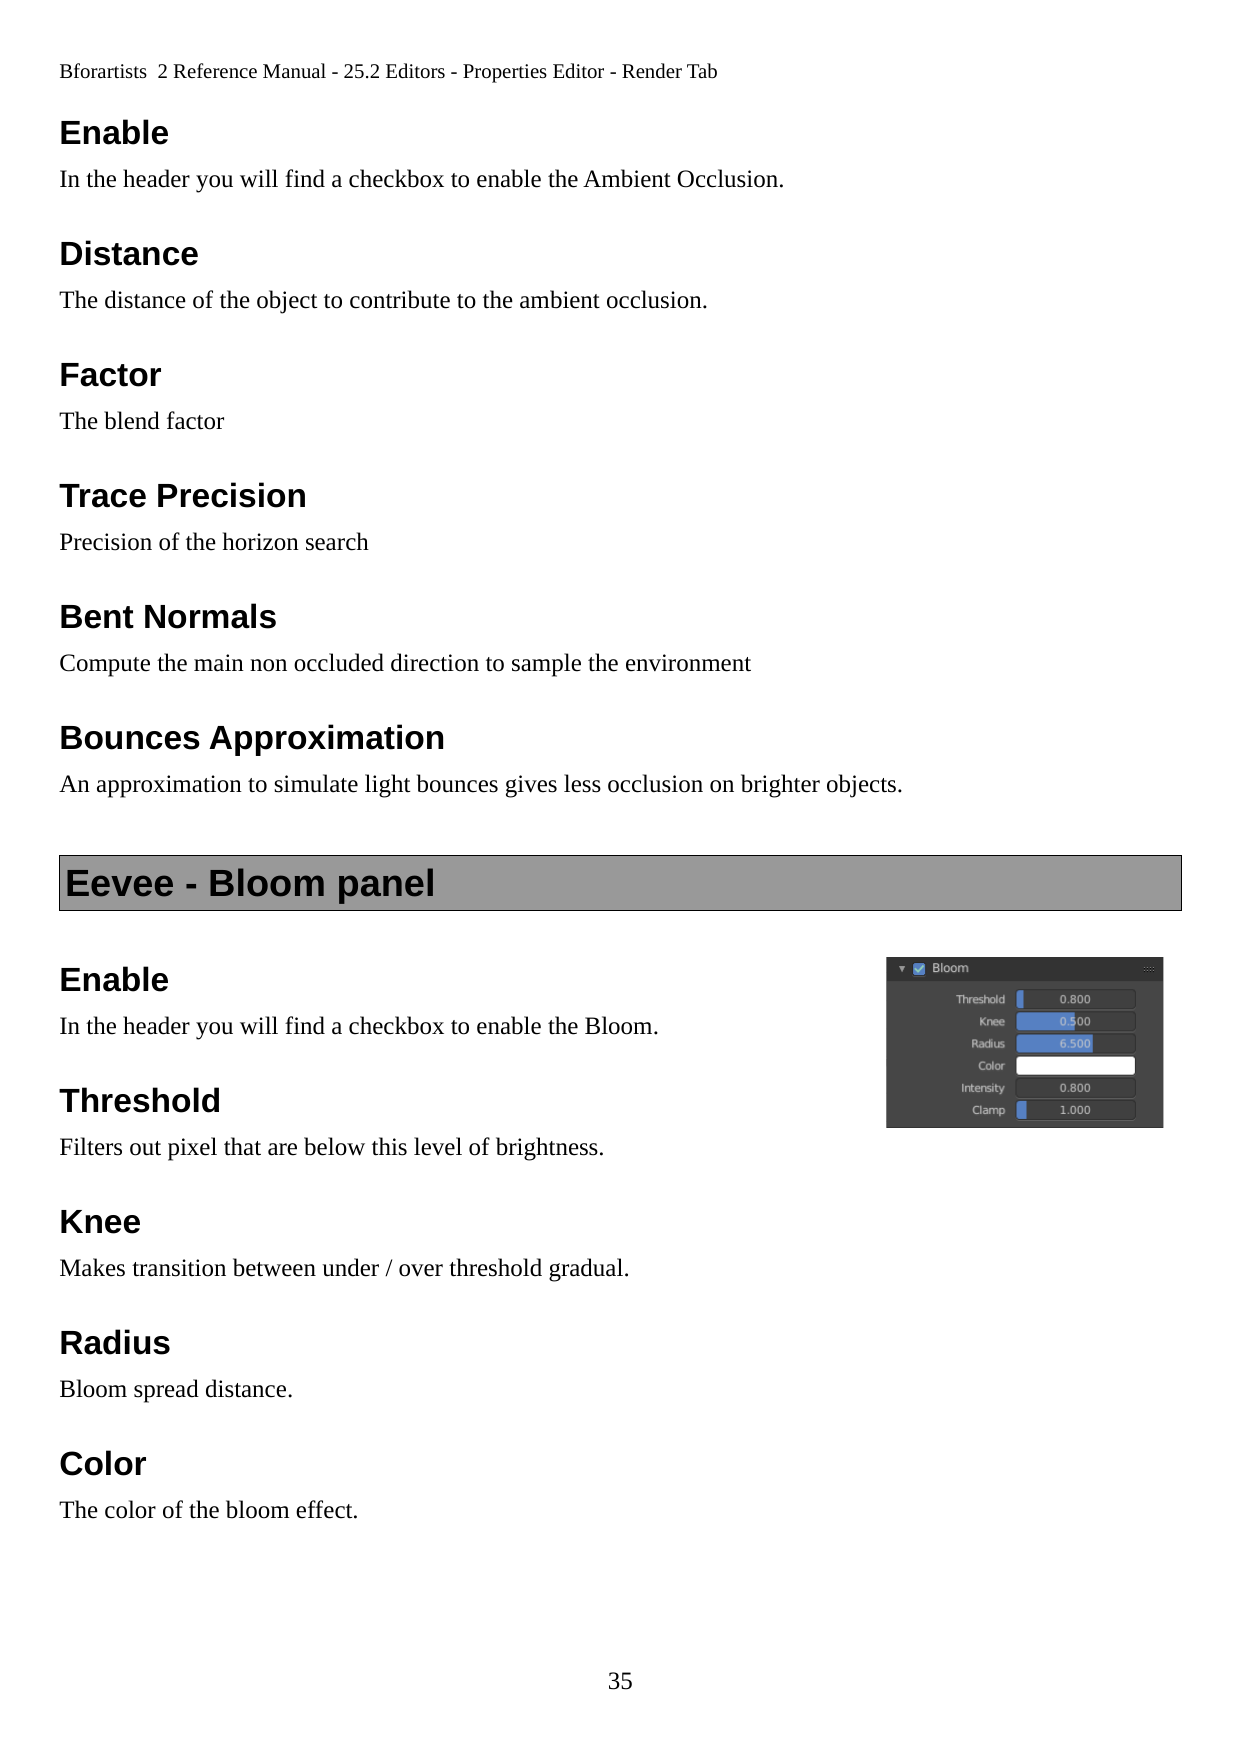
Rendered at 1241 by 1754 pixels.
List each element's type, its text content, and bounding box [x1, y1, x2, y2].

subtitle [1164, 960, 1181, 999]
text The distance of the object to contribute to the ambient occlusion. [59, 285, 1181, 313]
text The color of the bloom effect. [59, 1495, 1181, 1524]
subtitle Radius [59, 1323, 1181, 1362]
picture [886, 957, 1164, 1128]
subtitle [1164, 1081, 1181, 1120]
text Makes transition between under / over threshold gradual. [59, 1253, 1181, 1282]
subtitle Bent Normals [59, 597, 1181, 635]
subtitle Threshold [59, 1081, 886, 1120]
subtitle Trace Precision [59, 476, 1181, 514]
text In the header you will find a checkbox to enable the Bloom. [59, 1011, 886, 1040]
text Precision of the horizon search [59, 527, 1181, 556]
text Bloom spread distance. [59, 1374, 1181, 1403]
subtitle Factor [59, 355, 1181, 393]
subtitle Enable [59, 113, 1181, 151]
table_header Eevee - Bloom panel [60, 856, 1181, 910]
text In the header you will find a checkbox to enable the Ambient Occlusion. [59, 164, 1181, 192]
subtitle Bounces Approximation [59, 718, 1181, 756]
subtitle Distance [59, 234, 1181, 272]
text Filters out pixel that are below this level of brightness. [59, 1132, 1181, 1161]
subtitle Knee [59, 1202, 1181, 1241]
text The blend factor [59, 406, 1181, 434]
text Compute the main non occluded direction to sample the environment [59, 648, 1181, 677]
subtitle Color [59, 1444, 1181, 1483]
text An approximation to simulate light bounces gives less occlusion on brighter objects. [59, 769, 1181, 798]
subtitle Enable [59, 960, 886, 999]
